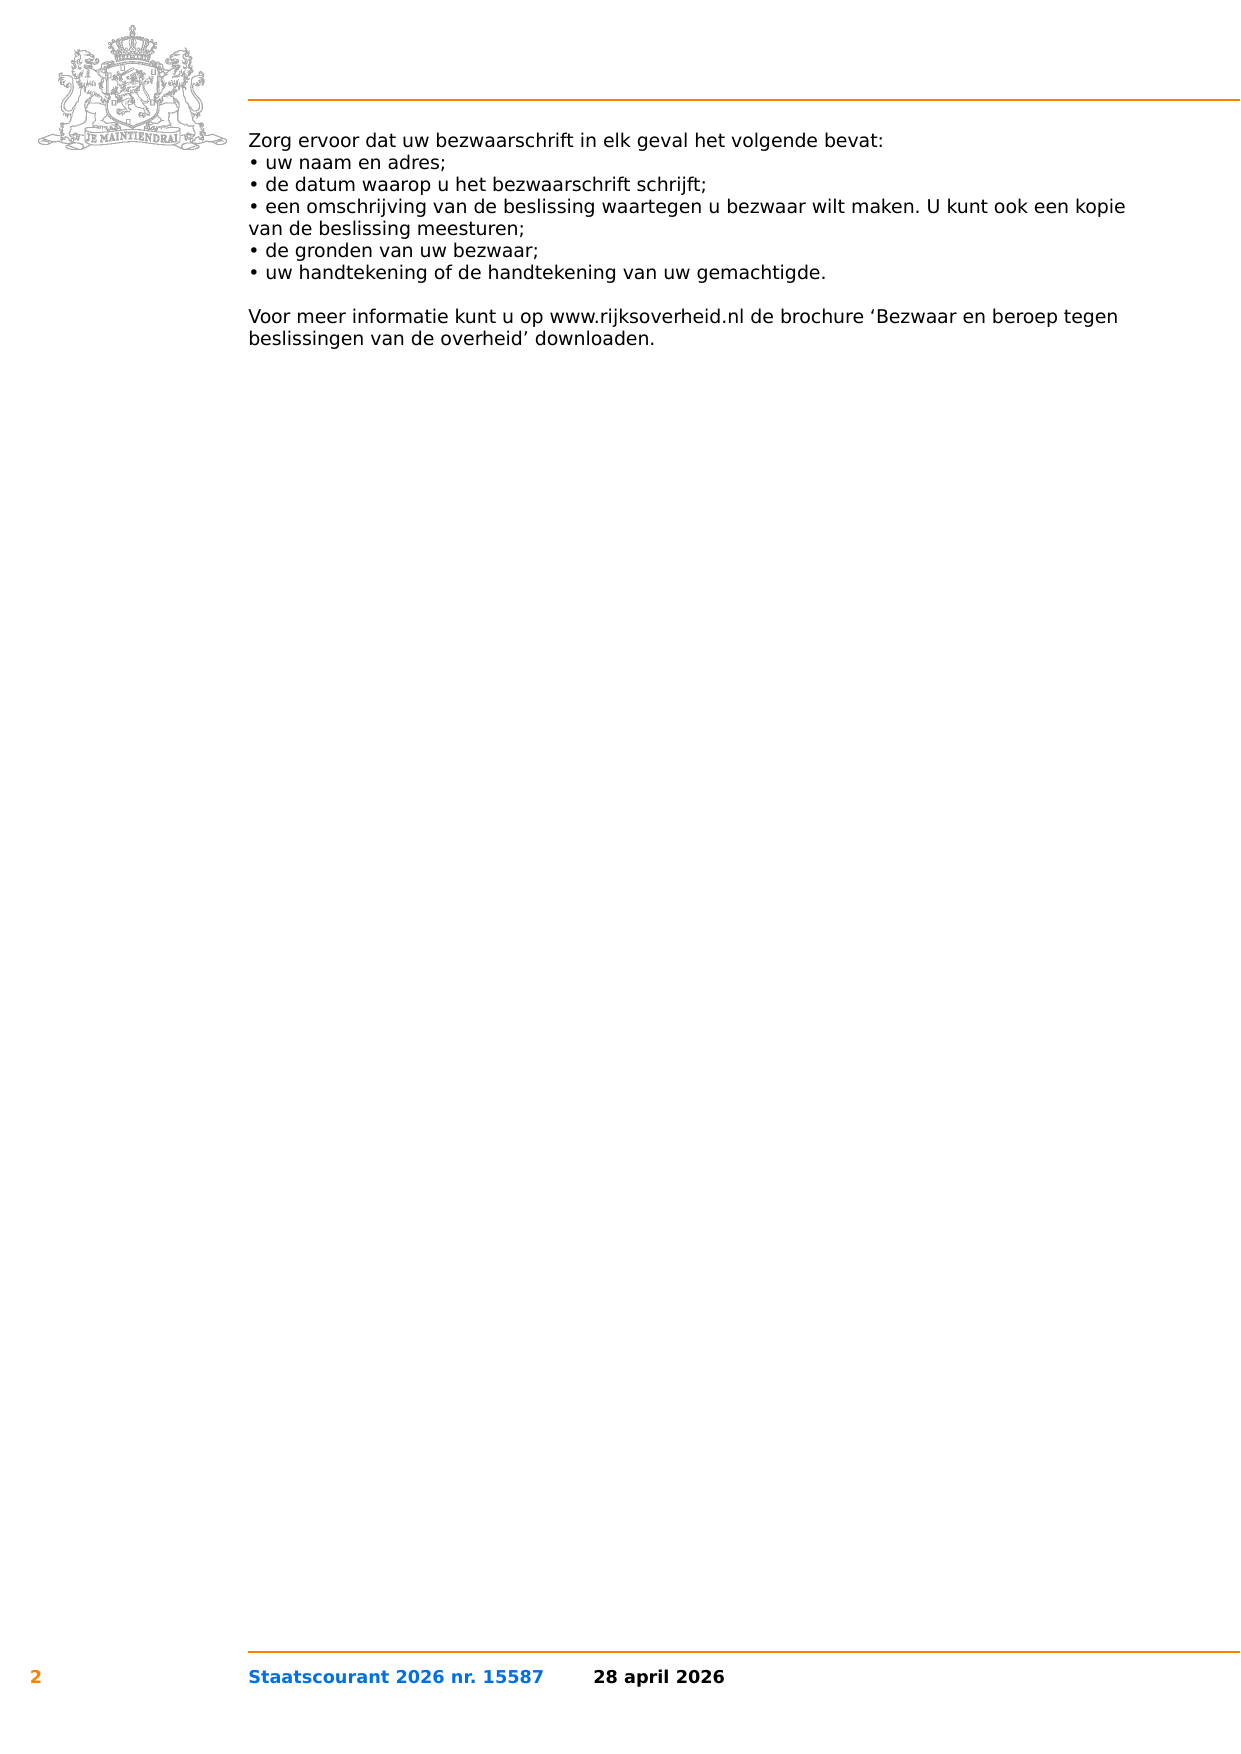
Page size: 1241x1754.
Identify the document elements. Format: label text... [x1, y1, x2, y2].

text Zorg ervoor dat uw bezwaarschrift in elk geval het volgende bevat: [248, 130, 1163, 152]
text • uw handtekening of de handtekening van uw gemachtigde. [248, 262, 1163, 284]
picture [38, 25, 227, 150]
text • de datum waarop u het bezwaarschrift schrijft; [248, 174, 1163, 196]
text • een omschrijving van de beslissing waartegen u bezwaar wilt maken. U kunt ook een kopie van de beslissing meesturen; [248, 196, 1163, 240]
text • de gronden van uw bezwaar; [248, 240, 1163, 262]
text • uw naam en adres; [248, 152, 1163, 174]
text Voor meer informatie kunt u op www.rijksoverheid.nl de brochure ‘Bezwaar en beroep tegen beslissingen van de overheid’ downloaden. [248, 306, 1163, 349]
